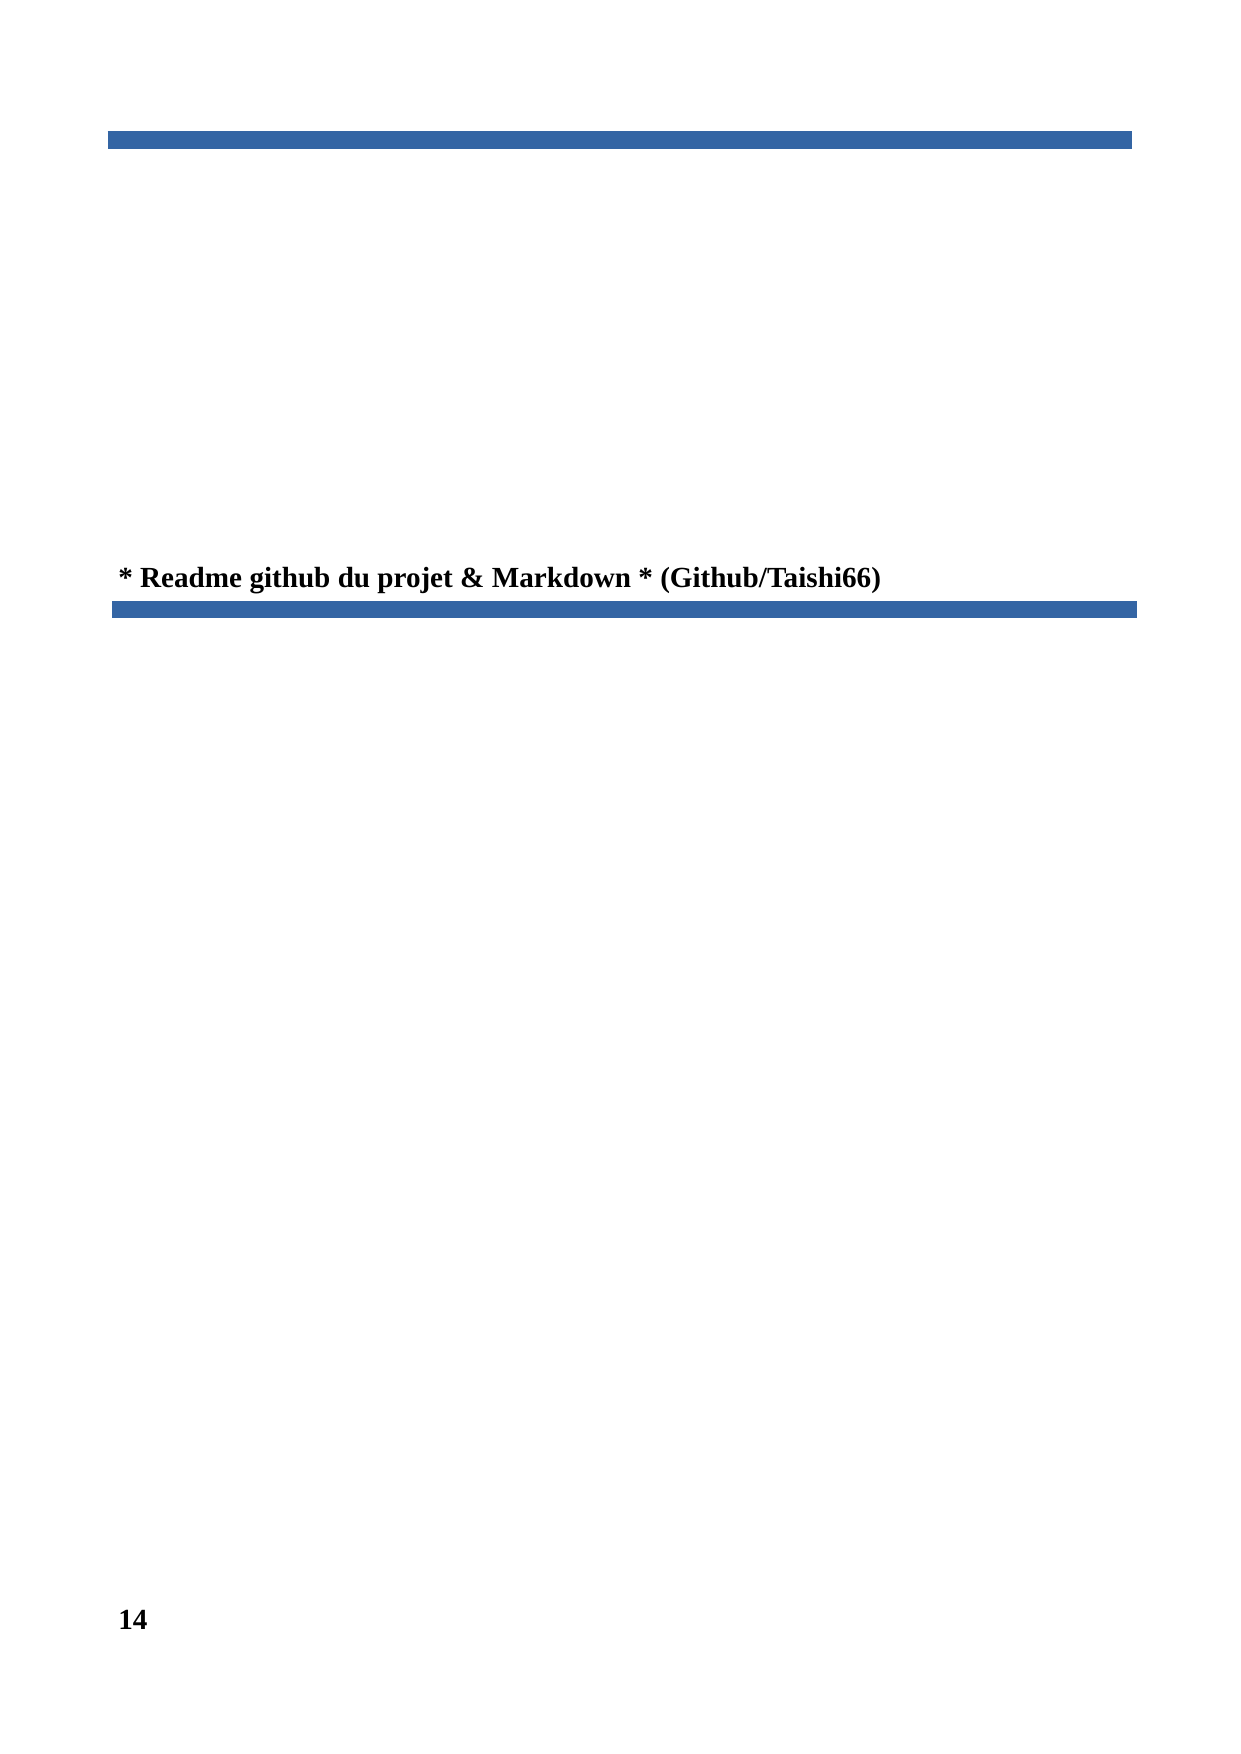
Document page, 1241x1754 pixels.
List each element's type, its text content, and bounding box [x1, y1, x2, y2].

subtitle * Readme github du projet & Markdown * (Github/Taishi66) [118, 560, 1122, 594]
